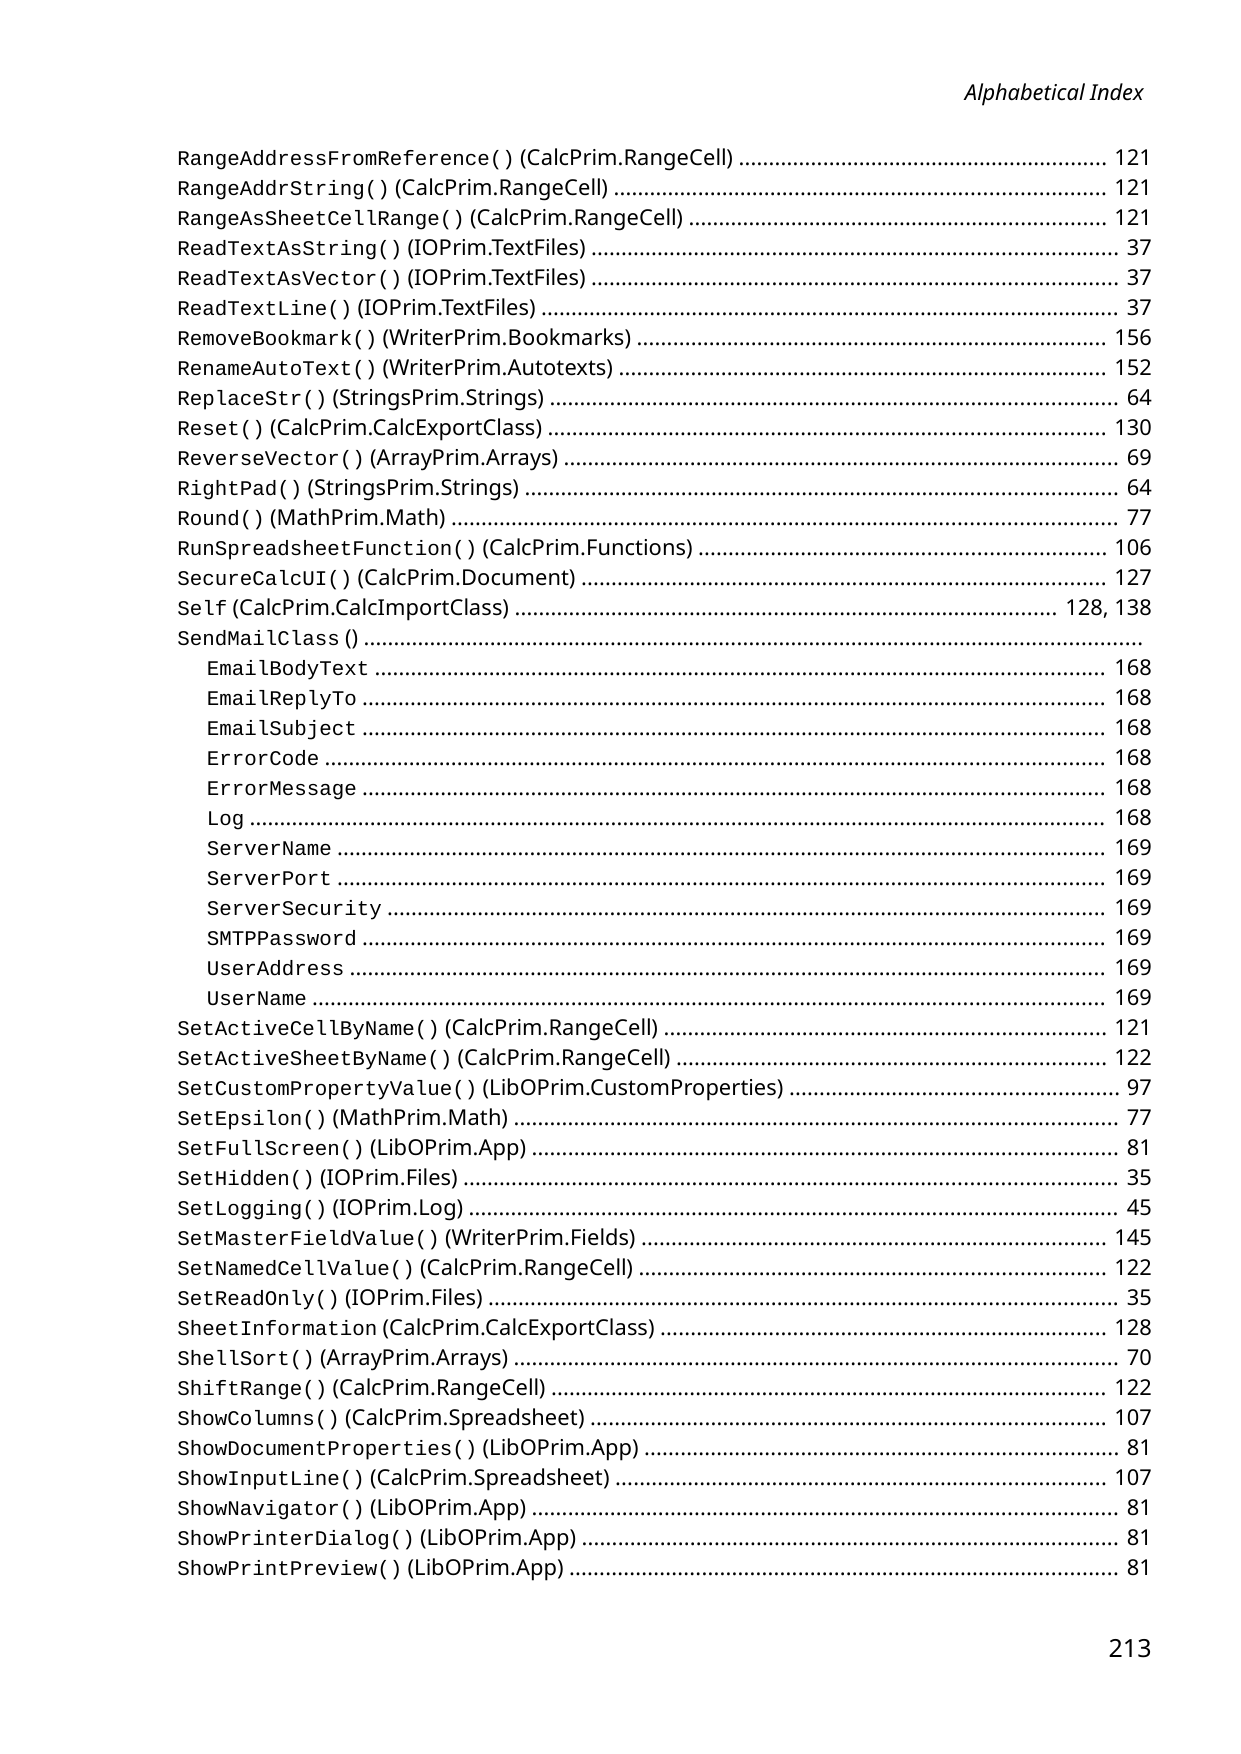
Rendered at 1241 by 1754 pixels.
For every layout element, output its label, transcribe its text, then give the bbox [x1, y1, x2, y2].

text ShiftRange() (CalcPrim.RangeCell) 122 [177, 1372, 1152, 1402]
text ErrorCode 168 [207, 742, 1152, 772]
text ShowNavigator() (LibOPrim.App) 81 [177, 1492, 1152, 1522]
text ShowInputLine() (CalcPrim.Spreadsheet) 107 [177, 1462, 1152, 1492]
text SheetInformation (CalcPrim.CalcExportClass) 128 [177, 1312, 1152, 1342]
text SMTPPassword 169 [207, 922, 1152, 952]
text ErrorMessage 168 [207, 772, 1152, 802]
text SendMailClass () [177, 622, 1152, 652]
text ShowPrinterDialog() (LibOPrim.App) 81 [177, 1522, 1152, 1552]
text ServerSecurity 169 [207, 892, 1152, 922]
text SetFullScreen() (LibOPrim.App) 81 [177, 1132, 1152, 1162]
text Reset() (CalcPrim.CalcExportClass) 130 [177, 412, 1152, 442]
text Log 168 [207, 802, 1152, 832]
text ReverseVector() (ArrayPrim.Arrays) 69 [177, 442, 1152, 472]
text RenameAutoText() (WriterPrim.Autotexts) 152 [177, 352, 1152, 382]
text ServerName 169 [207, 832, 1152, 862]
text SetActiveCellByName() (CalcPrim.RangeCell) 121 [177, 1012, 1152, 1042]
text SetMasterFieldValue() (WriterPrim.Fields) 145 [177, 1222, 1152, 1252]
text ShellSort() (ArrayPrim.Arrays) 70 [177, 1342, 1152, 1372]
text SetActiveSheetByName() (CalcPrim.RangeCell) 122 [177, 1042, 1152, 1072]
text SecureCalcUI() (CalcPrim.Document) 127 [177, 562, 1152, 592]
text UserAddress 169 [207, 952, 1152, 982]
text EmailSubject 168 [207, 712, 1152, 742]
text RunSpreadsheetFunction() (CalcPrim.Functions) 106 [177, 532, 1152, 562]
text SetNamedCellValue() (CalcPrim.RangeCell) 122 [177, 1252, 1152, 1282]
text ServerPort 169 [207, 862, 1152, 892]
text SetEpsilon() (MathPrim.Math) 77 [177, 1102, 1152, 1132]
text RangeAddressFromReference() (CalcPrim.RangeCell) 121 [177, 142, 1152, 172]
text ShowDocumentProperties() (LibOPrim.App) 81 [177, 1432, 1152, 1462]
text RangeAddrString() (CalcPrim.RangeCell) 121 [177, 172, 1152, 202]
text EmailBodyText 168 [207, 652, 1152, 682]
text ReplaceStr() (StringsPrim.Strings) 64 [177, 382, 1152, 412]
text ReadTextAsString() (IOPrim.TextFiles) 37 [177, 232, 1152, 262]
text SetReadOnly() (IOPrim.Files) 35 [177, 1282, 1152, 1312]
text SetLogging() (IOPrim.Log) 45 [177, 1192, 1152, 1222]
text SetCustomPropertyValue() (LibOPrim.CustomProperties) 97 [177, 1072, 1152, 1102]
text RightPad() (StringsPrim.Strings) 64 [177, 472, 1152, 502]
text Self (CalcPrim.CalcImportClass) 128, 138 [177, 592, 1152, 622]
text SetHidden() (IOPrim.Files) 35 [177, 1162, 1152, 1192]
text ReadTextLine() (IOPrim.TextFiles) 37 [177, 292, 1152, 322]
text ShowPrintPreview() (LibOPrim.App) 81 [177, 1552, 1152, 1582]
text RemoveBookmark() (WriterPrim.Bookmarks) 156 [177, 322, 1152, 352]
text ShowColumns() (CalcPrim.Spreadsheet) 107 [177, 1402, 1152, 1432]
text ReadTextAsVector() (IOPrim.TextFiles) 37 [177, 262, 1152, 292]
text Round() (MathPrim.Math) 77 [177, 502, 1152, 532]
text UserName 169 [207, 982, 1152, 1012]
text EmailReplyTo 168 [207, 682, 1152, 712]
text RangeAsSheetCellRange() (CalcPrim.RangeCell) 121 [177, 202, 1152, 232]
